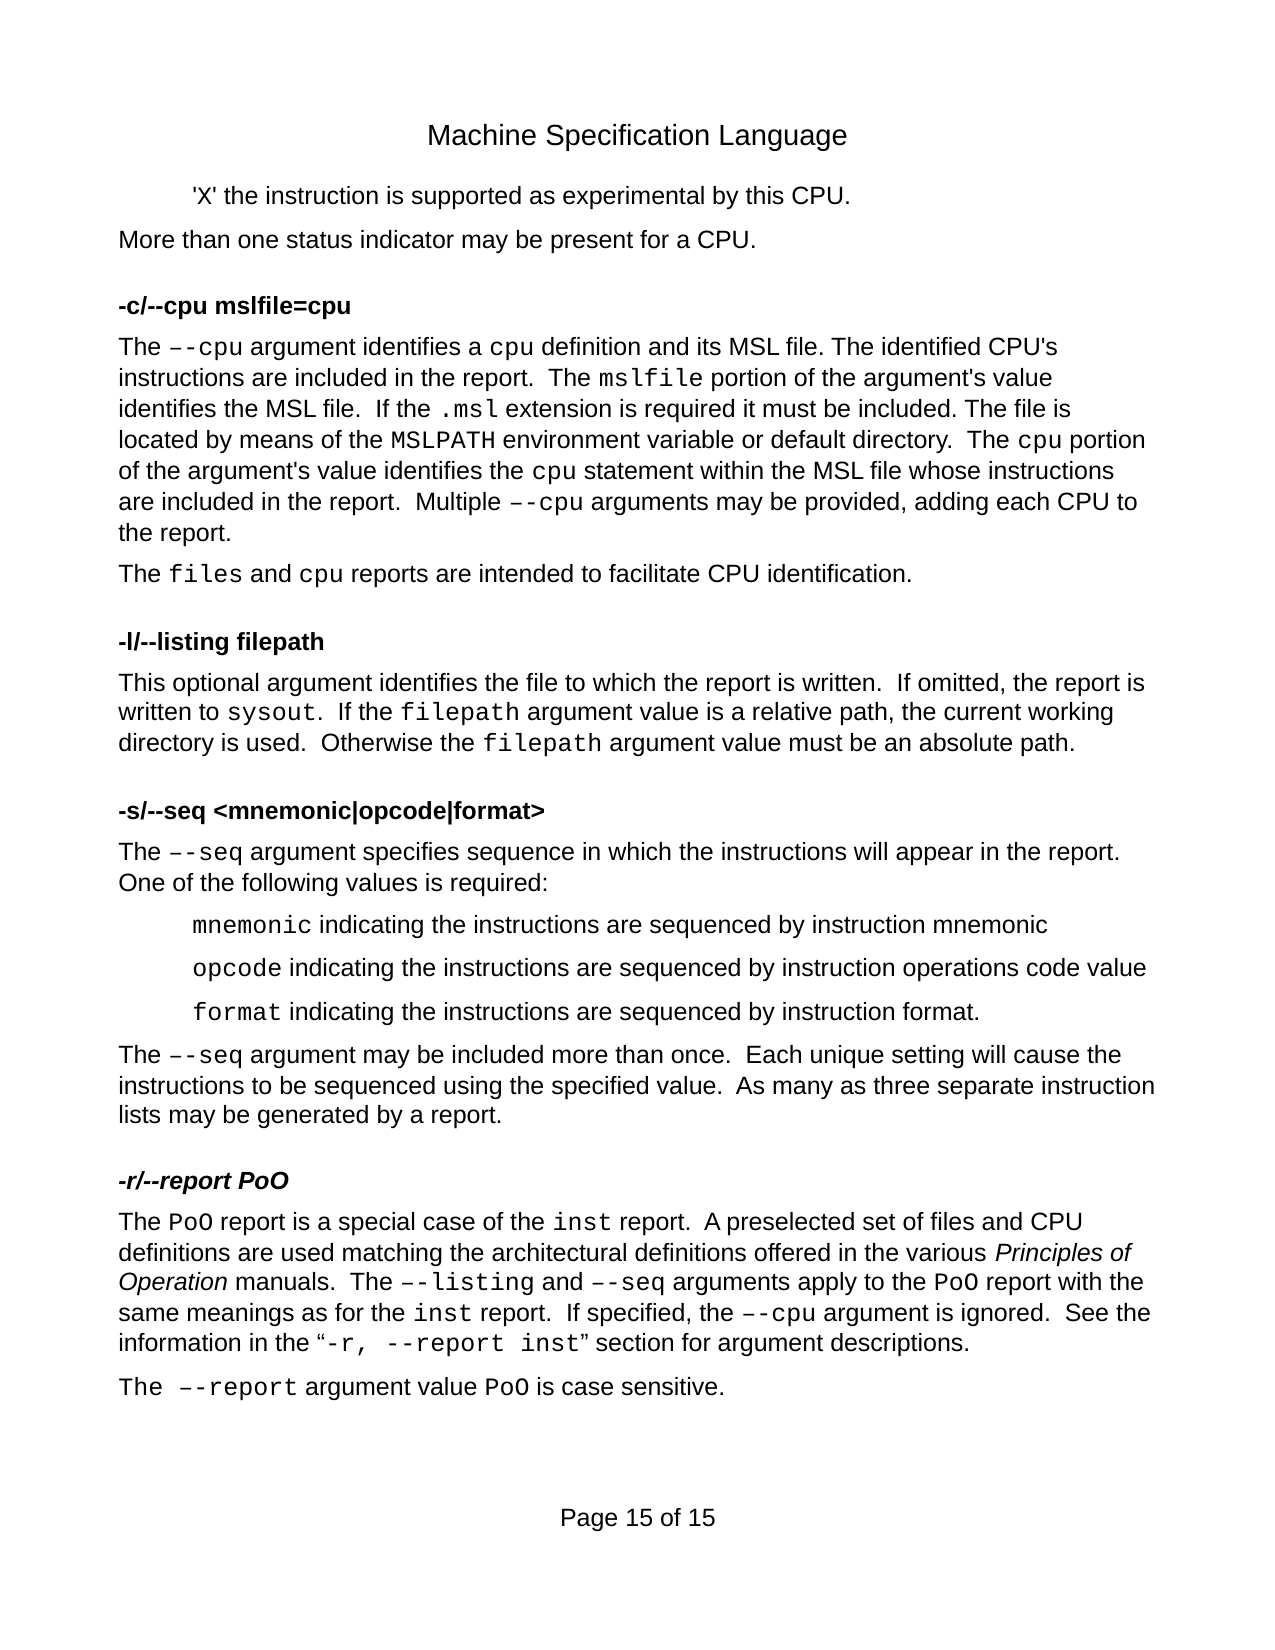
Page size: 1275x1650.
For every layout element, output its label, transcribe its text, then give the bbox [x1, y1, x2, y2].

subtitle -l/--listing filepath [118, 627, 1157, 656]
text 'X' the instruction is supported as experimental by this CPU. [192, 181, 1157, 212]
text The –-seq argument specifies sequence in which the instructions will appear in the report. One of the following values is required: [118, 837, 1157, 897]
text The –-report argument value PoO is case sensitive. [118, 1372, 1157, 1403]
subtitle -r/--report PoO [118, 1166, 1157, 1194]
text This optional argument identifies the file to which the report is written. If omitted, the report is written to sysout. If the filepath argument value is a relative path, the current working directory is used. Otherwise the filepath argument value must be an absolute path. [118, 668, 1157, 759]
text The –-cpu argument identifies a cpu definition and its MSL file. The identified CPU's instructions are included in the report. The mslfile portion of the argument's value identifies the MSL file. If the .msl extension is required it must be included. The file is located by means of the MSLPATH environment variable or default directory. The cpu portion of the argument's value identifies the cpu statement within the MSL file whose instructions are included in the report. Multiple –-cpu arguments may be provided, adding each CPU to the report. [118, 332, 1157, 546]
text The –-seq argument may be included more than once. Each unique setting will cause the instructions to be sequenced using the specified value. As many as three separate instruction lists may be generated by a report. [118, 1040, 1157, 1128]
text More than one status indicator may be present for a CPU. [118, 224, 1157, 253]
text opcode indicating the instructions are sequenced by instruction operations code value [192, 953, 1157, 984]
text The files and cpu reports are intended to facilitate CPU identification. [118, 559, 1157, 590]
text format indicating the instructions are sequenced by instruction format. [192, 996, 1157, 1027]
text mnemonic indicating the instructions are sequenced by instruction mnemonic [192, 909, 1157, 941]
subtitle -c/--cpu mslfile=cpu [118, 291, 1157, 319]
text The PoO report is a special case of the inst report. A preselected set of files and CPU definitions are used matching the architectural definitions offered in the various Principles of Operation manuals. The –-listing and –-seq arguments apply to the PoO report with the same meanings as for the inst report. If specified, the –-cpu argument is ignored. See the information in the “-r, --report inst” section for argument descriptions. [118, 1207, 1157, 1359]
subtitle -s/--seq <mnemonic|opcode|format> [118, 796, 1157, 825]
